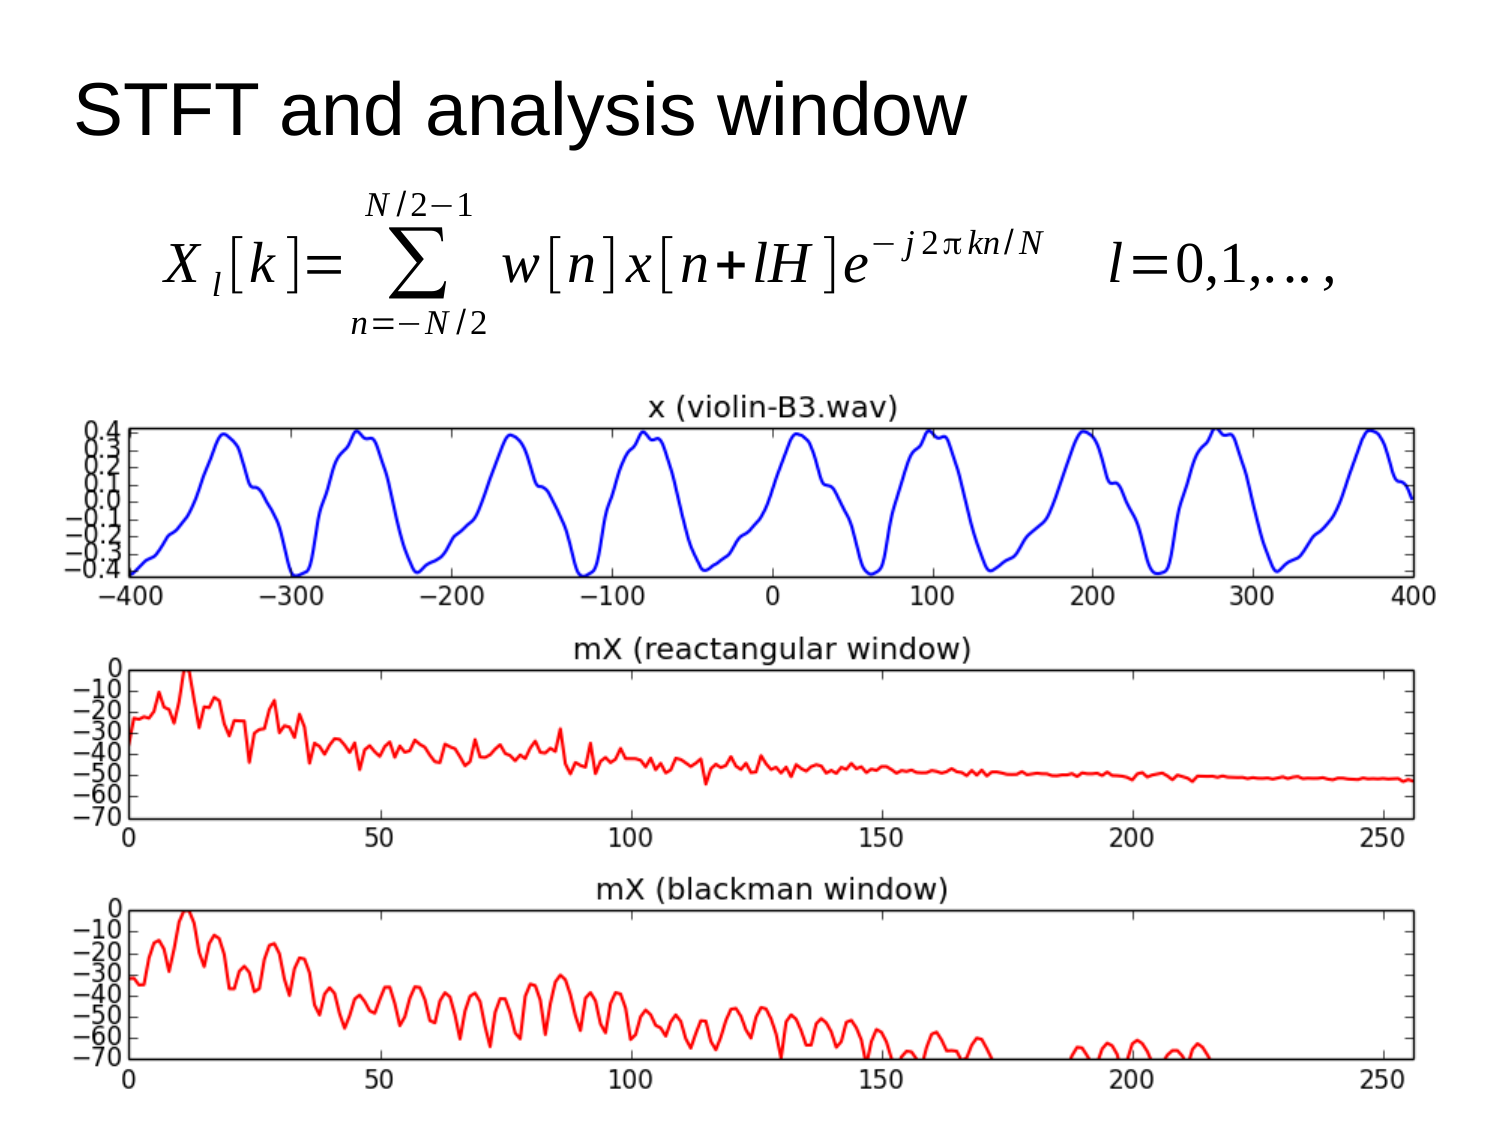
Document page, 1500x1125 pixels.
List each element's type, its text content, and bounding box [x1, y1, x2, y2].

picture [37, 368, 1463, 1119]
title STFT and analysis window [73, 9, 1350, 198]
chart [152, 185, 1343, 342]
